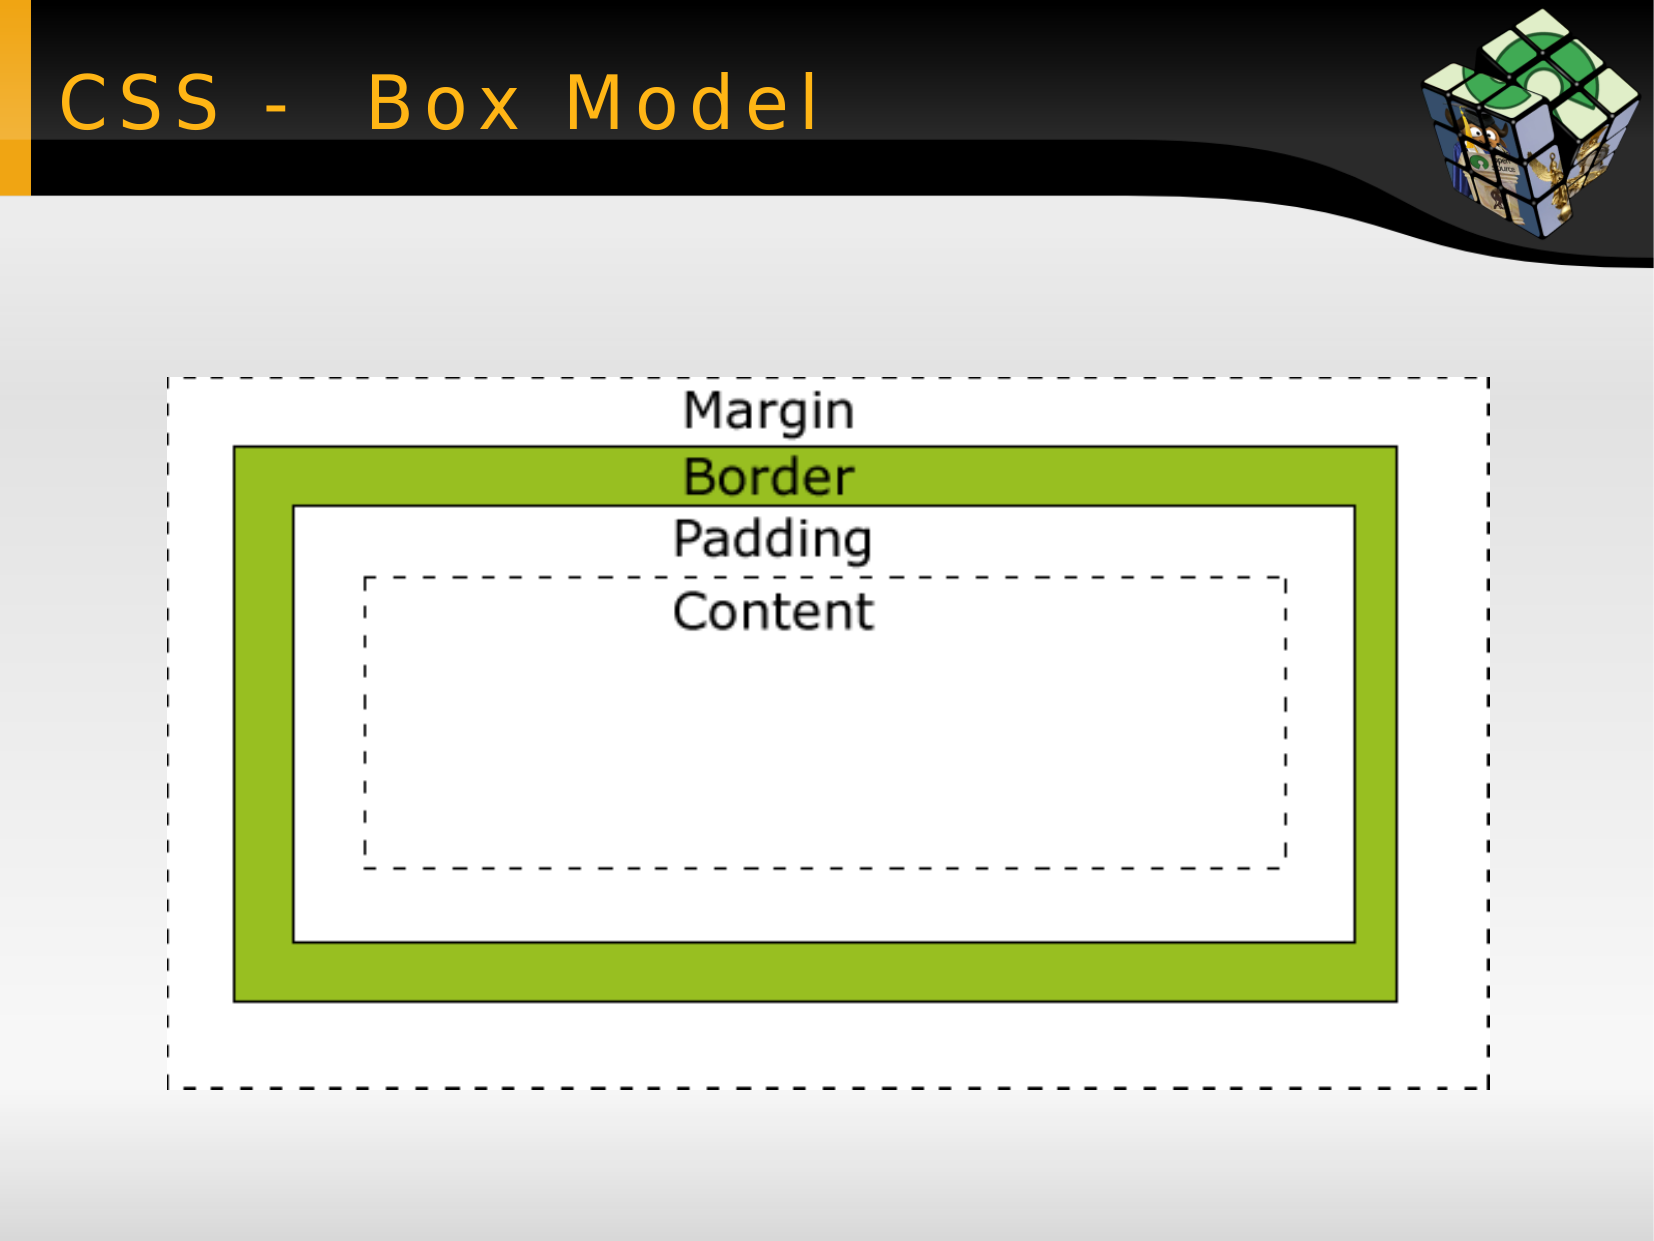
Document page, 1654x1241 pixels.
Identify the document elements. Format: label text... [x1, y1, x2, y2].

title CSS - Box Model [59, 29, 1501, 178]
picture [0, 0, 1654, 1241]
